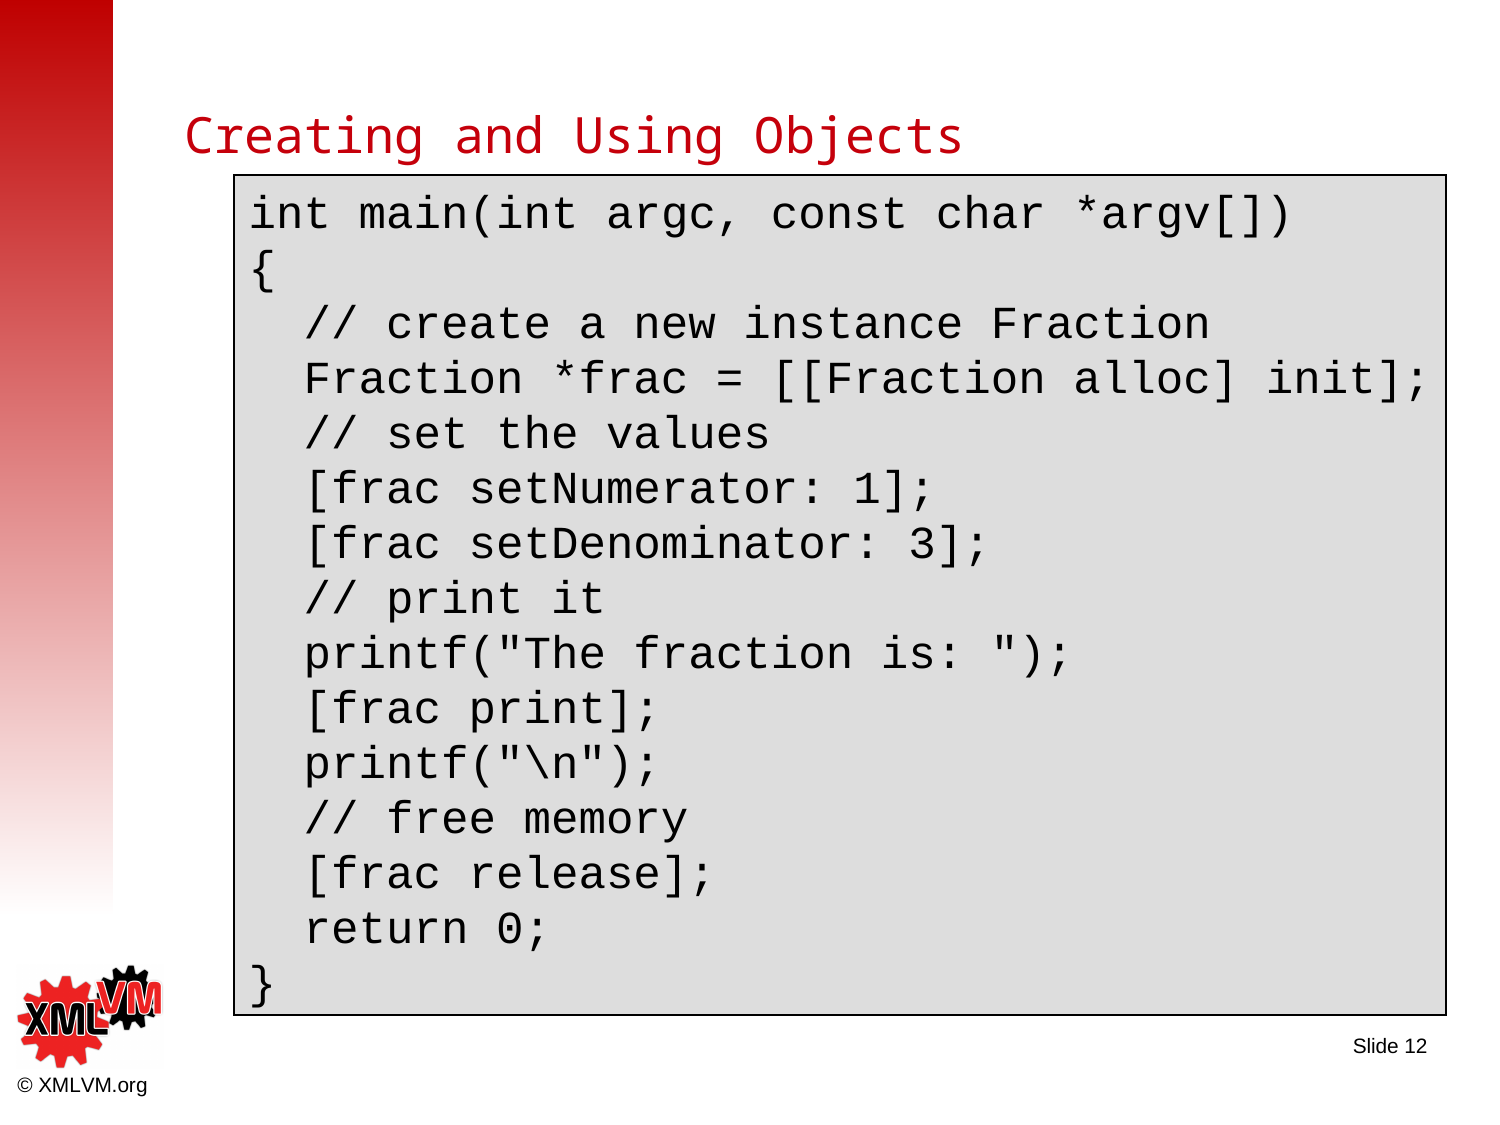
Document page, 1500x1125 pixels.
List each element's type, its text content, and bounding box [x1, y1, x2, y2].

text_box int main(int argc, const char *argv[]) { // create a new instance Fraction Fraction *frac = [[Fraction alloc] init]; // set the values [frac setNumerator: 1]; [frac setDenominator: 3]; // print it printf("The fraction is: "); [frac print]; printf("\n"); // free memory [frac release]; return 0; } [233, 175, 1446, 1016]
title Creating and Using Objects [170, 67, 1447, 207]
picture [16, 964, 164, 1069]
